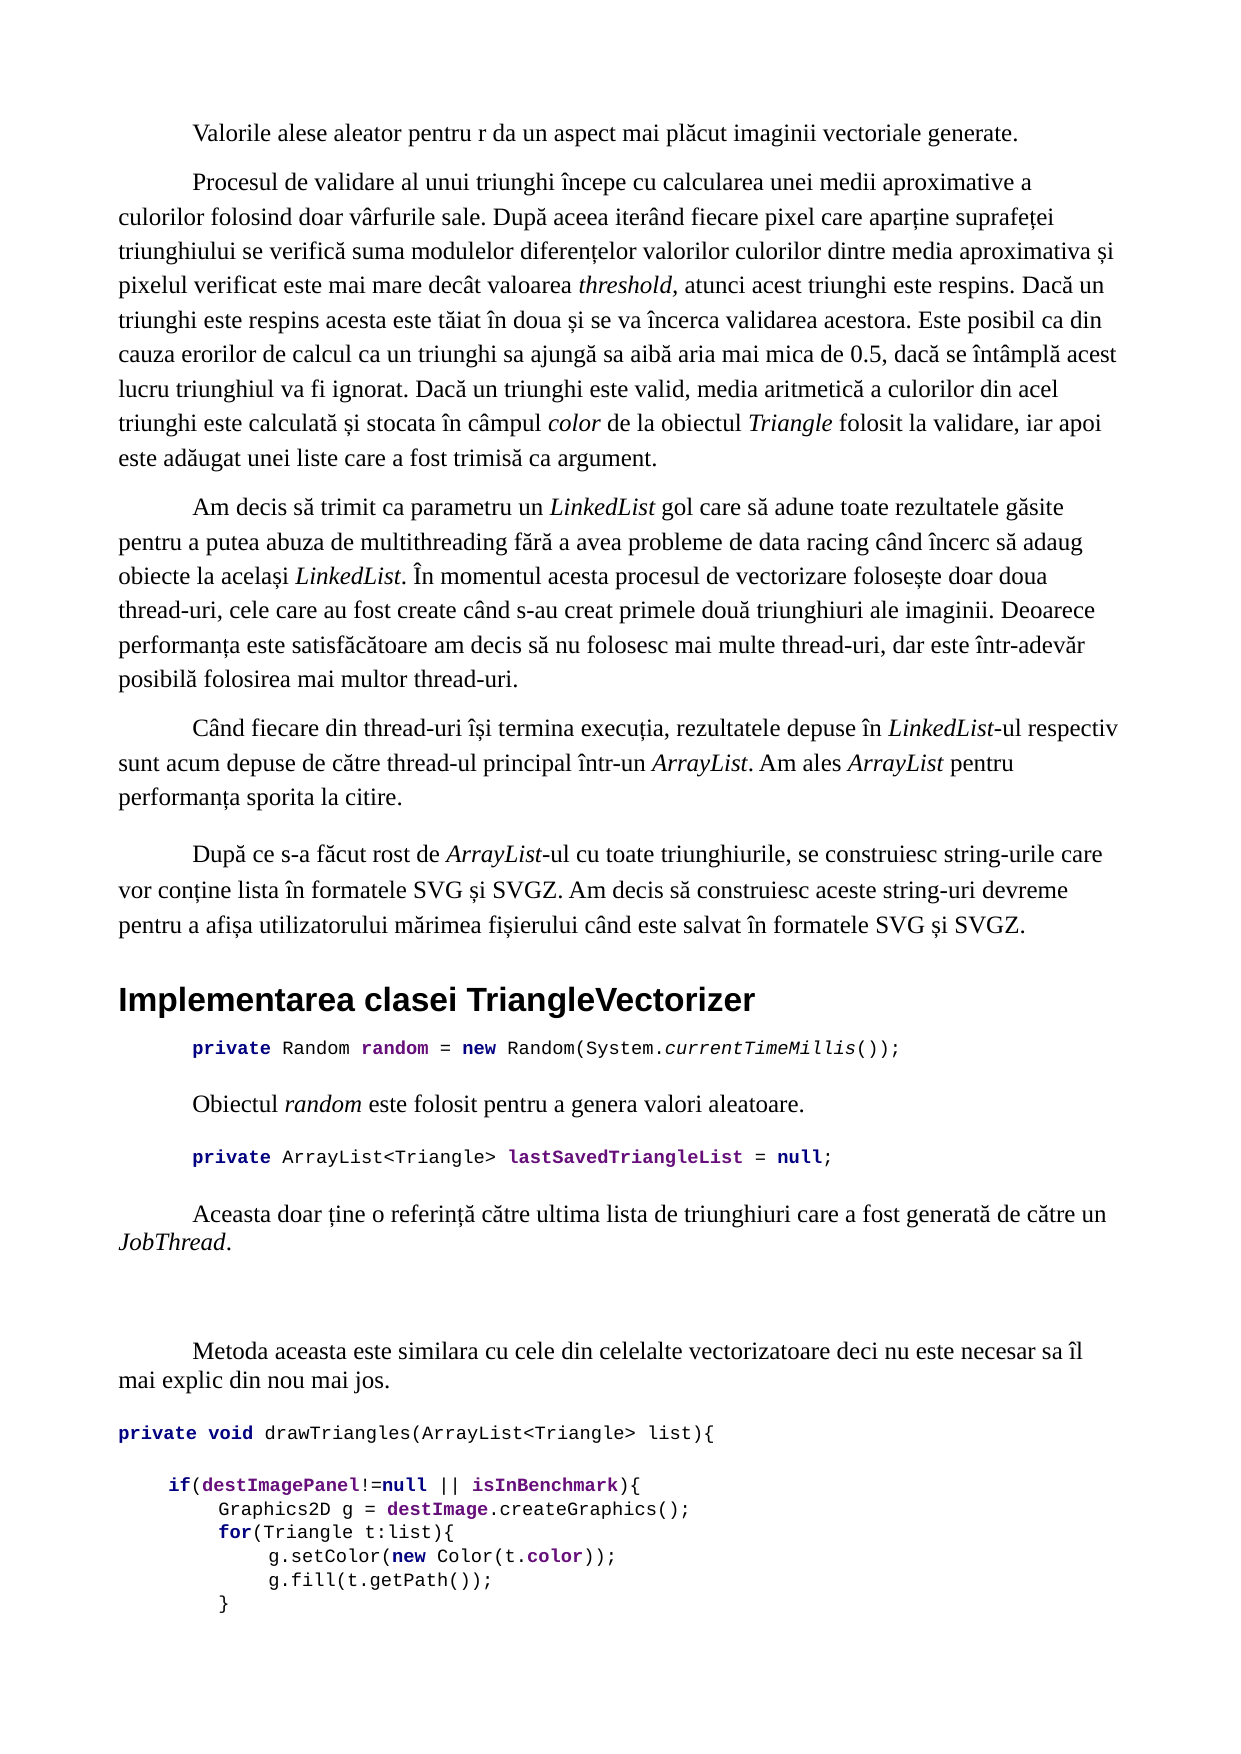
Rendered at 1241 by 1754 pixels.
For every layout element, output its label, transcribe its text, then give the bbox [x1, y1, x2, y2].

text După ce s-a făcut rost de ArrayList-ul cu toate triunghiurile, se construiesc string-urile care vor conține lista în formatele SVG și SVGZ. Am decis să construiesc aceste string-uri devreme pentru a afișa utilizatorului mărimea fișierului când este salvat în formatele SVG și SVGZ. [118, 832, 1122, 939]
text private Random random = new Random(System.currentTimeMillis()); [118, 1031, 1122, 1060]
text Procesul de validare al unui triunghi începe cu calcularea unei medii aproximative a culorilor folosind doar vârfurile sale. După aceea iterând fiecare pixel care aparține suprafeței triunghiului se verifică suma modulelor diferențelor valorilor culorilor dintre media aproximativa și pixelul verificat este mai mare decât valoarea threshold, atunci acest triunghi este respins. Dacă un triunghi este respins acesta este tăiat în doua și se va încerca validarea acestora. Este posibil ca din cauza erorilor de calcul ca un triunghi sa ajungă sa aibă aria mai mica de 0.5, dacă se întâmplă acest lucru triunghiul va fi ignorat. Dacă un triunghi este valid, media aritmetică a culorilor din acel triunghi este calculată și stocata în câmpul color de la obiectul Triangle folosit la validare, iar apoi este adăugat unei liste care a fost trimisă ca argument. [118, 167, 1122, 472]
text Am decis să trimit ca parametru un LinkedList gol care să adune toate rezultatele găsite pentru a putea abuza de multithreading fără a avea probleme de data racing când încerc să adaug obiecte la același LinkedList. În momentul acesta procesul de vectorizare folosește doar doua thread-uri, cele care au fost create când s-au creat primele două triunghiuri ale imaginii. Deoarece performanța este satisfăcătoare am decis să nu folosesc mai multe thread-uri, dar este într-adevăr posibilă folosirea mai multor thread-uri. [118, 492, 1122, 693]
text Obiectul random este folosit pentru a genera valori aleatoare. [118, 1089, 1122, 1118]
text Graphics2D g = destImage.createGraphics(); [118, 1498, 1122, 1521]
text Când fiecare din thread-uri își termina execuția, rezultatele depuse în LinkedList-ul respectiv sunt acum depuse de către thread-ul principal într-un ArrayList. Am ales ArrayList pentru performanța sporita la citire. [118, 713, 1122, 811]
text if(destImagePanel!=null || isInBenchmark){ [118, 1474, 1122, 1498]
text } [118, 1592, 1122, 1616]
text Metoda aceasta este similara cu cele din celelalte vectorizatoare deci nu este necesar sa îl mai explic din nou mai jos. [118, 1336, 1122, 1394]
text for(Triangle t:list){ [118, 1521, 1122, 1545]
text g.setColor(new Color(t.color)); [118, 1545, 1122, 1569]
text g.fill(t.getPath()); [118, 1569, 1122, 1592]
text Valorile alese aleator pentru r da un aspect mai plăcut imaginii vectoriale generate. [118, 118, 1122, 147]
subtitle Implementarea clasei TriangleVectorizer [118, 980, 1122, 1019]
text private void drawTriangles(ArrayList<Triangle> list){ [118, 1423, 1122, 1445]
text private ArrayList<Triangle> lastSavedTriangleList = null; [118, 1148, 1122, 1169]
text Aceasta doar ține o referință către ultima lista de triunghiuri care a fost generată de către un JobThread. [118, 1199, 1122, 1256]
